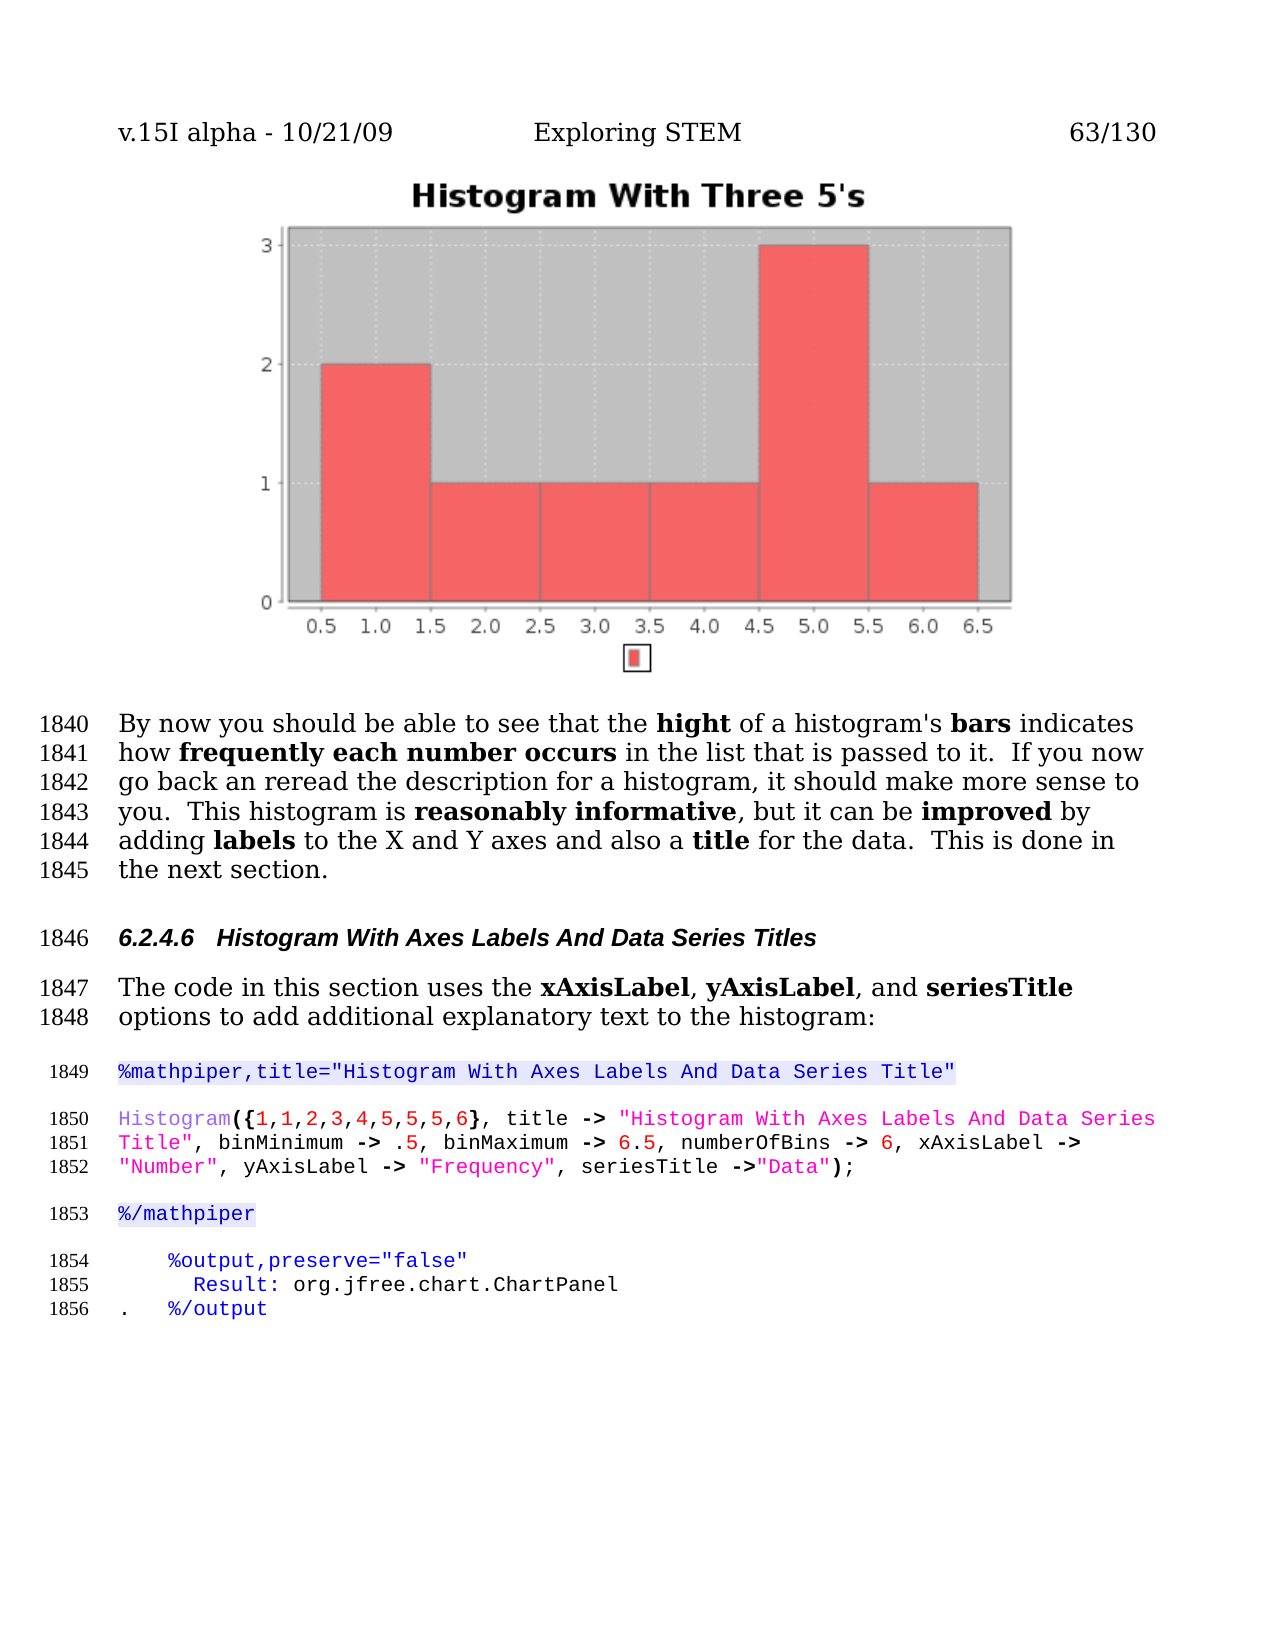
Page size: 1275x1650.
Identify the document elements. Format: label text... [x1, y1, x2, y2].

text By now you should be able to see that the hight of a histogram's bars indicates how frequently each number occurs in the list that is passed to it. If you now go back an reread the description for a histogram, it should make more sense to you. This histogram is reasonably informative, but it can be improved by adding labels to the X and Y axes and also a title for the data. This is done in the next section. [118, 708, 1157, 884]
text %output,preserve="false" [118, 1250, 1157, 1274]
text Histogram({1,1,2,3,4,5,5,5,6}, title -> "Histogram With Axes Labels And Data Series Title", binMinimum -> .5, binMaximum -> 6.5, numberOfBins -> 6, xAxisLabel -> "Number", yAxisLabel -> "Frequency", seriesTitle ->"Data"); [118, 1108, 1157, 1179]
text Result: org.jfree.chart.ChartPanel [118, 1274, 1157, 1298]
text %/mathpiper [118, 1203, 1157, 1227]
picture [245, 176, 1030, 674]
text %mathpiper,title="Histogram With Axes Labels And Data Series Title" [118, 1061, 1157, 1085]
subtitle Histogram With Axes Labels And Data Series Titles [118, 923, 1157, 952]
text The code in this section uses the xAxisLabel, yAxisLabel, and seriesTitle options to add additional explanatory text to the histogram: [118, 973, 1157, 1031]
text . %/output [118, 1298, 1157, 1321]
